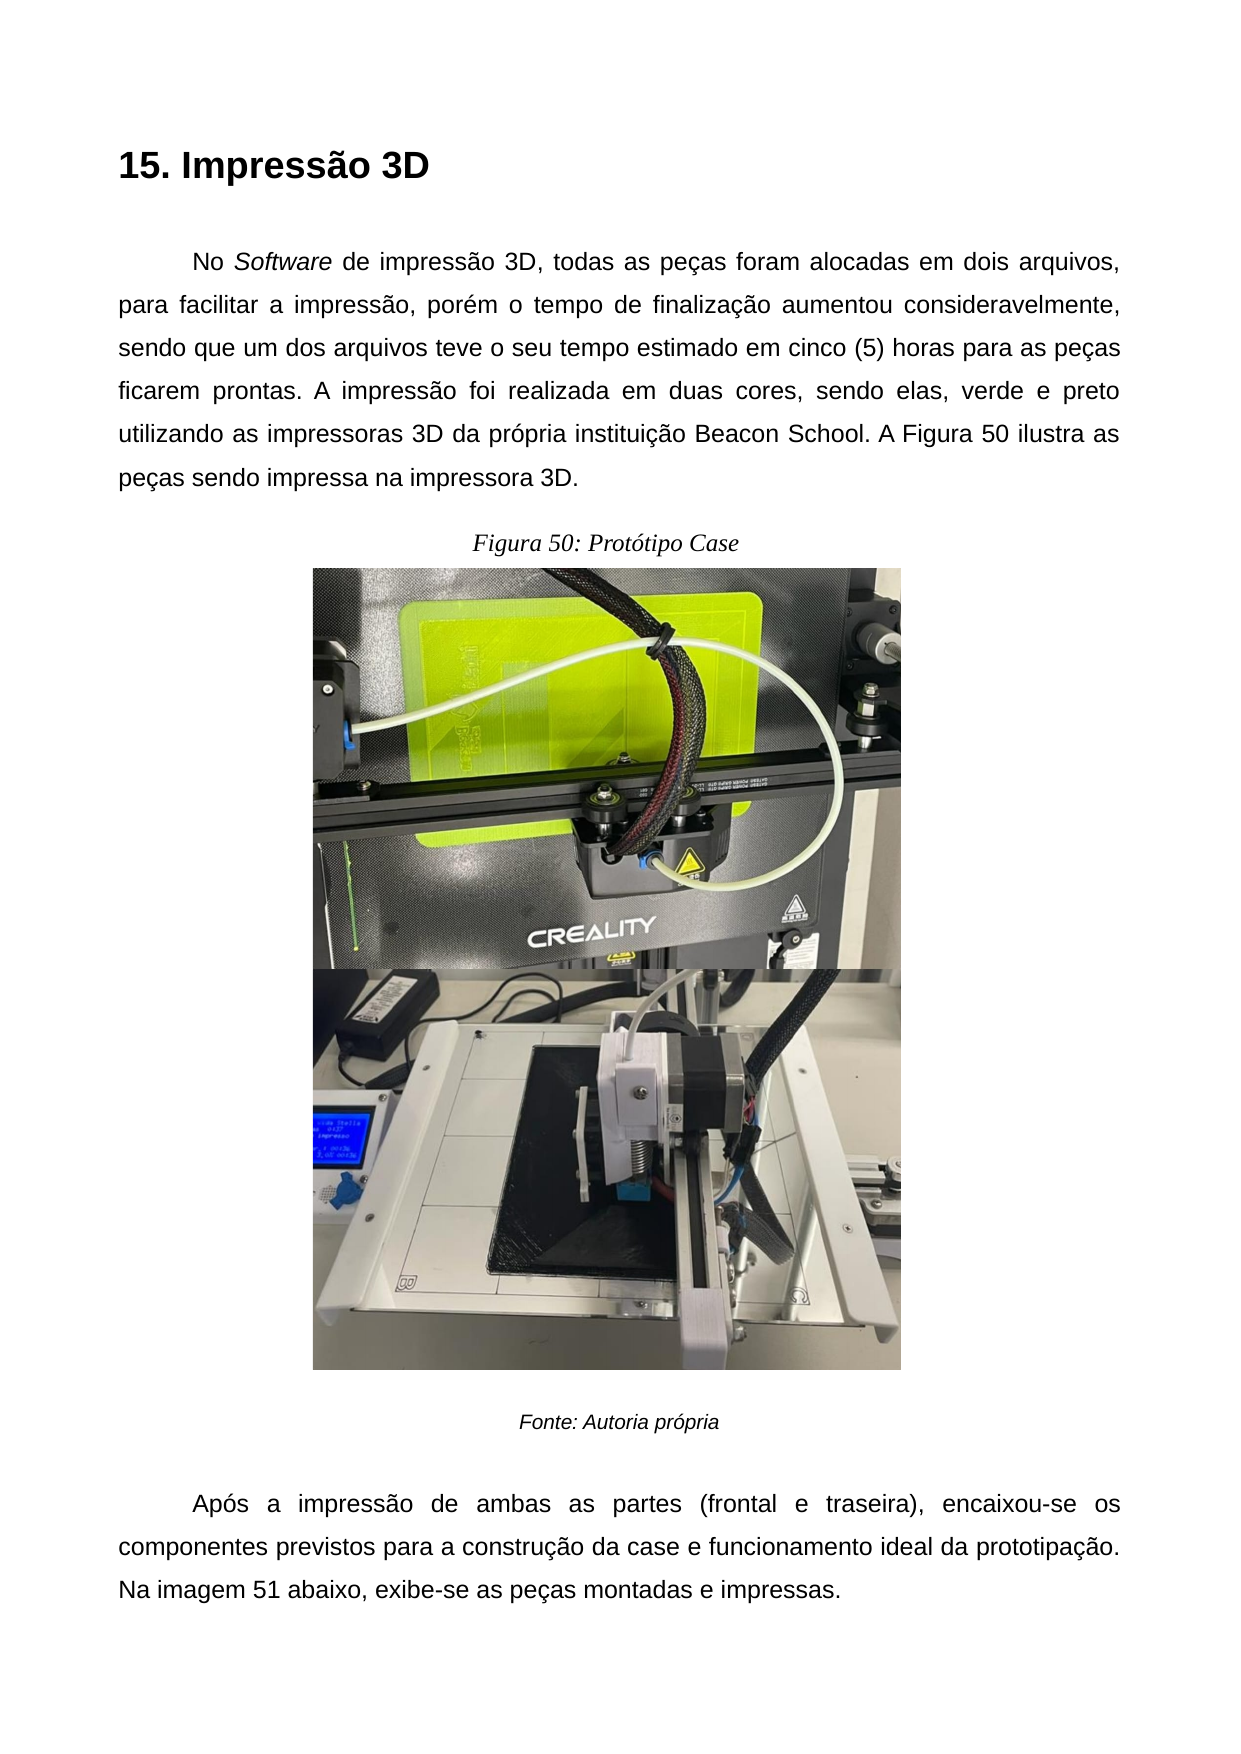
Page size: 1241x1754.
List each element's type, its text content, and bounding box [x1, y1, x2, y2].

text Fonte: Autoria própria [118, 506, 1122, 1434]
text No Software de impressão 3D, todas as peças foram alocadas em dois arquivos, para facilitar a impressão, porém o tempo de finalização aumentou consideravelmente, sendo que um dos arquivos teve o seu tempo estimado em cinco (5) horas para as peças ficarem prontas. A impressão foi realizada em duas cores, sendo elas, verde e preto utilizando as impressoras 3D da própria instituição Beacon School. A Figura 50 ilustra as peças sendo impressa na impressora 3D. [118, 247, 1122, 491]
picture [312, 568, 901, 1370]
text Após a impressão de ambas as partes (frontal e traseira), encaixou-se os componentes previstos para a construção da case e funcionamento ideal da prototipação. Na imagem 51 abaixo, exibe-se as peças montadas e impressas. [118, 1489, 1122, 1604]
text Figura 50: Protótipo Case [198, 528, 1016, 556]
subtitle 15. Impressão 3D [118, 143, 1122, 187]
